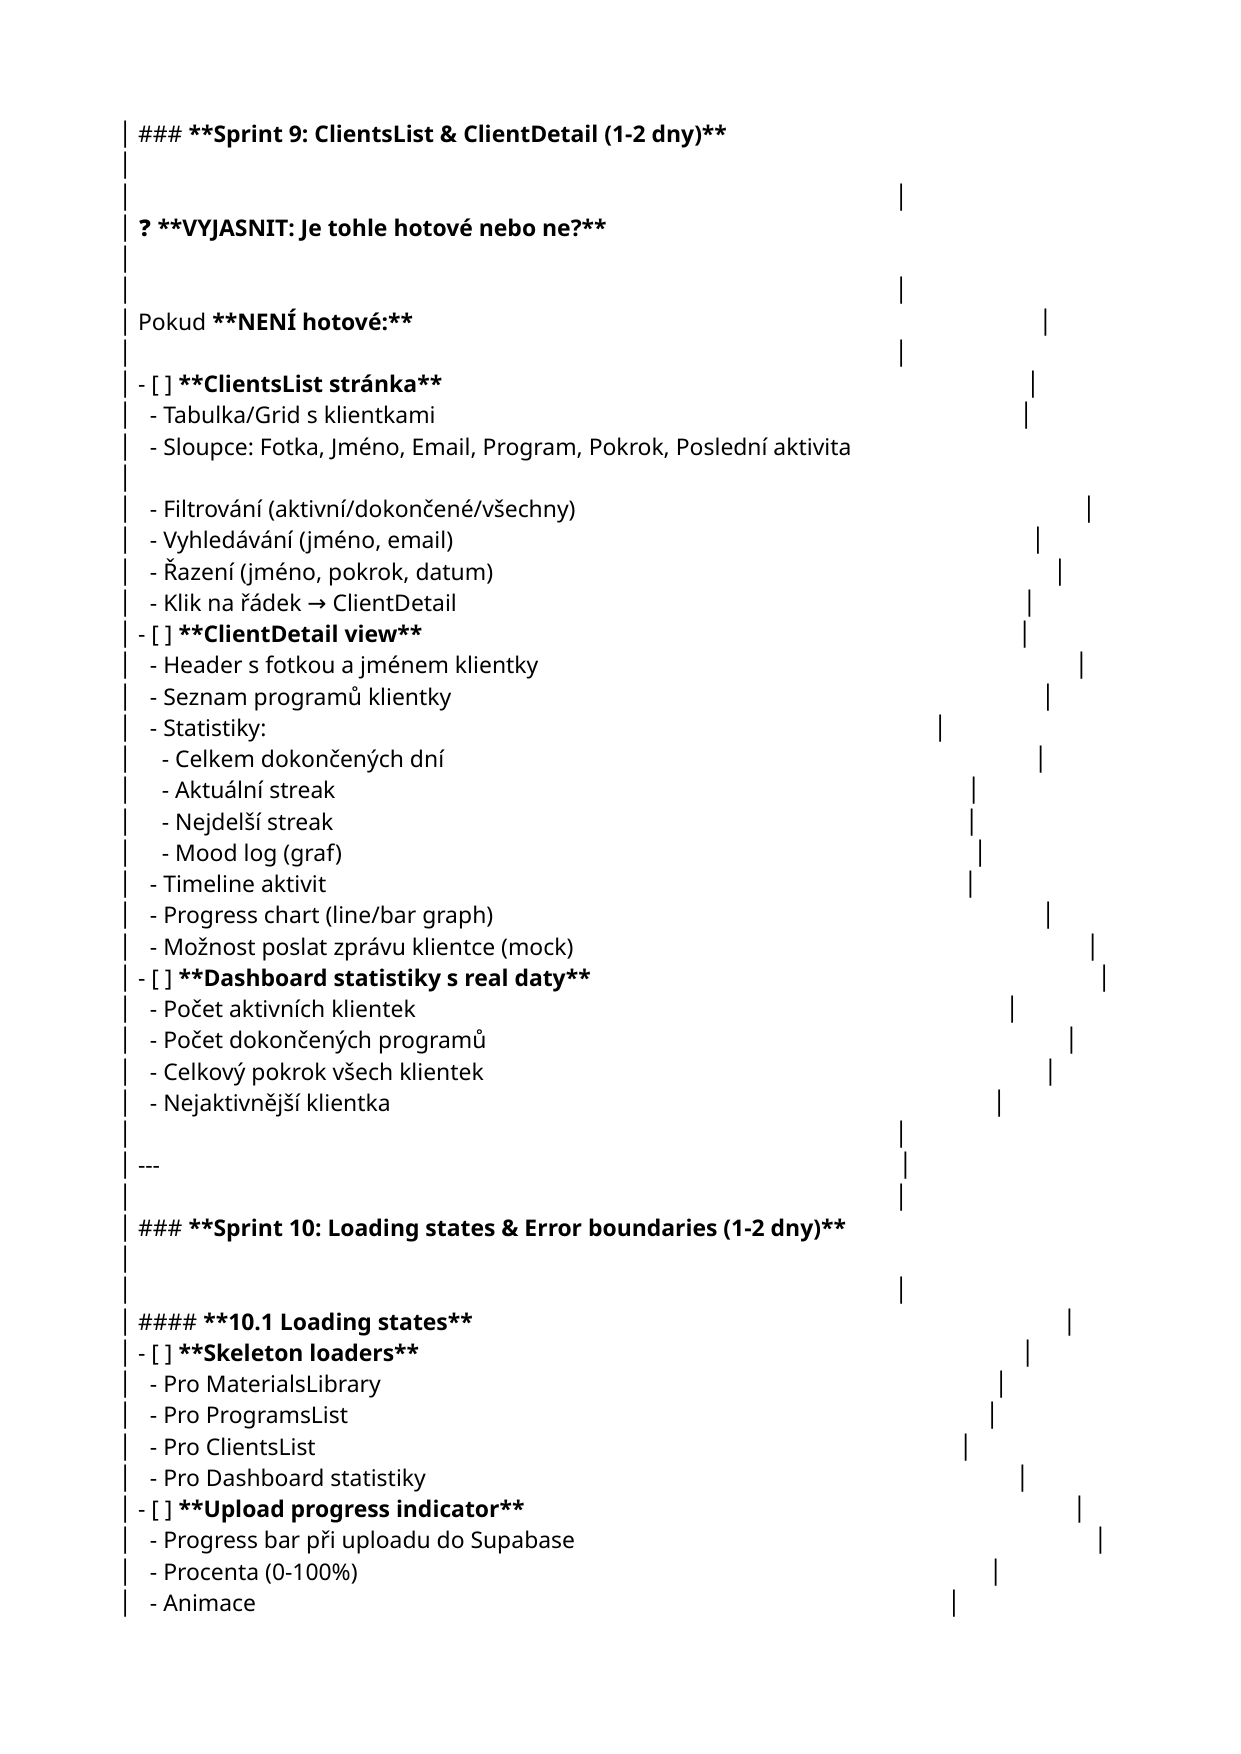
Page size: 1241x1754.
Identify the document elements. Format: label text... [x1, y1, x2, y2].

text │ ### **Sprint 9: ClientsList & ClientDetail (1-2 dny)** │ [118, 118, 1122, 181]
text │ │ [118, 274, 1122, 306]
text │ - Sloupce: Fotka, Jméno, Email, Program, Pokrok, Poslední aktivita │ [118, 431, 1122, 493]
text │ - Tabulka/Grid s klientkami │ [118, 399, 1122, 431]
text │ - Vyhledávání (jméno, email) │ [118, 524, 1122, 556]
text │ - Pro ClientsList │ [118, 1431, 1122, 1462]
text │ - [ ] **Upload progress indicator** │ [118, 1493, 1122, 1524]
text │ - Procenta (0-100%) │ [118, 1556, 1122, 1587]
text │ - Aktuální streak │ [118, 774, 1122, 806]
text │ - Pro MaterialsLibrary │ [118, 1368, 1122, 1399]
text │ - [ ] **ClientDetail view** │ [118, 618, 1122, 649]
text │ #### **10.1 Loading states** │ [118, 1306, 1122, 1337]
text │ - Celkový pokrok všech klientek │ [118, 1056, 1122, 1087]
text │ - Řazení (jméno, pokrok, datum) │ [118, 556, 1122, 587]
text │ - Pro ProgramsList │ [118, 1399, 1122, 1431]
text │ - Nejdelší streak │ [118, 806, 1122, 837]
text │ │ [118, 337, 1122, 368]
text │ │ [118, 181, 1122, 212]
text │ - Header s fotkou a jménem klientky │ [118, 649, 1122, 681]
text │ - Nejaktivnější klientka │ [118, 1087, 1122, 1118]
text │ - Animace │ [118, 1587, 1122, 1618]
text │ - Klik na řádek → ClientDetail │ [118, 587, 1122, 618]
text │ - Progress chart (line/bar graph) │ [118, 899, 1122, 931]
text │ ### **Sprint 10: Loading states & Error boundaries (1-2 dny)** │ [118, 1212, 1122, 1274]
text │ - Pro Dashboard statistiky │ [118, 1462, 1122, 1493]
text │ - Mood log (graf) │ [118, 837, 1122, 868]
text │ - Timeline aktivit │ [118, 868, 1122, 899]
text │ - Filtrování (aktivní/dokončené/všechny) │ [118, 493, 1122, 524]
text │ - Možnost poslat zprávu klientce (mock) │ [118, 931, 1122, 962]
text │ - Statistiky: │ [118, 712, 1122, 743]
text │ │ [118, 1118, 1122, 1149]
text │ - Počet dokončených programů │ [118, 1024, 1122, 1056]
text │ - Seznam programů klientky │ [118, 681, 1122, 712]
text │ ❓ **VYJASNIT: Je tohle hotové nebo ne?** │ [118, 212, 1122, 274]
text │ - [ ] **ClientsList stránka** │ [118, 368, 1122, 399]
text │ │ [118, 1274, 1122, 1306]
text │ - Počet aktivních klientek │ [118, 993, 1122, 1024]
text │ │ [118, 1181, 1122, 1212]
text │ - Progress bar při uploadu do Supabase │ [118, 1524, 1122, 1556]
text │ - [ ] **Skeleton loaders** │ [118, 1337, 1122, 1368]
text │ --- │ [118, 1149, 1122, 1181]
text │ - Celkem dokončených dní │ [118, 743, 1122, 774]
text │ Pokud **NENÍ hotové:** │ [118, 306, 1122, 337]
text │ - [ ] **Dashboard statistiky s real daty** │ [118, 962, 1122, 993]
